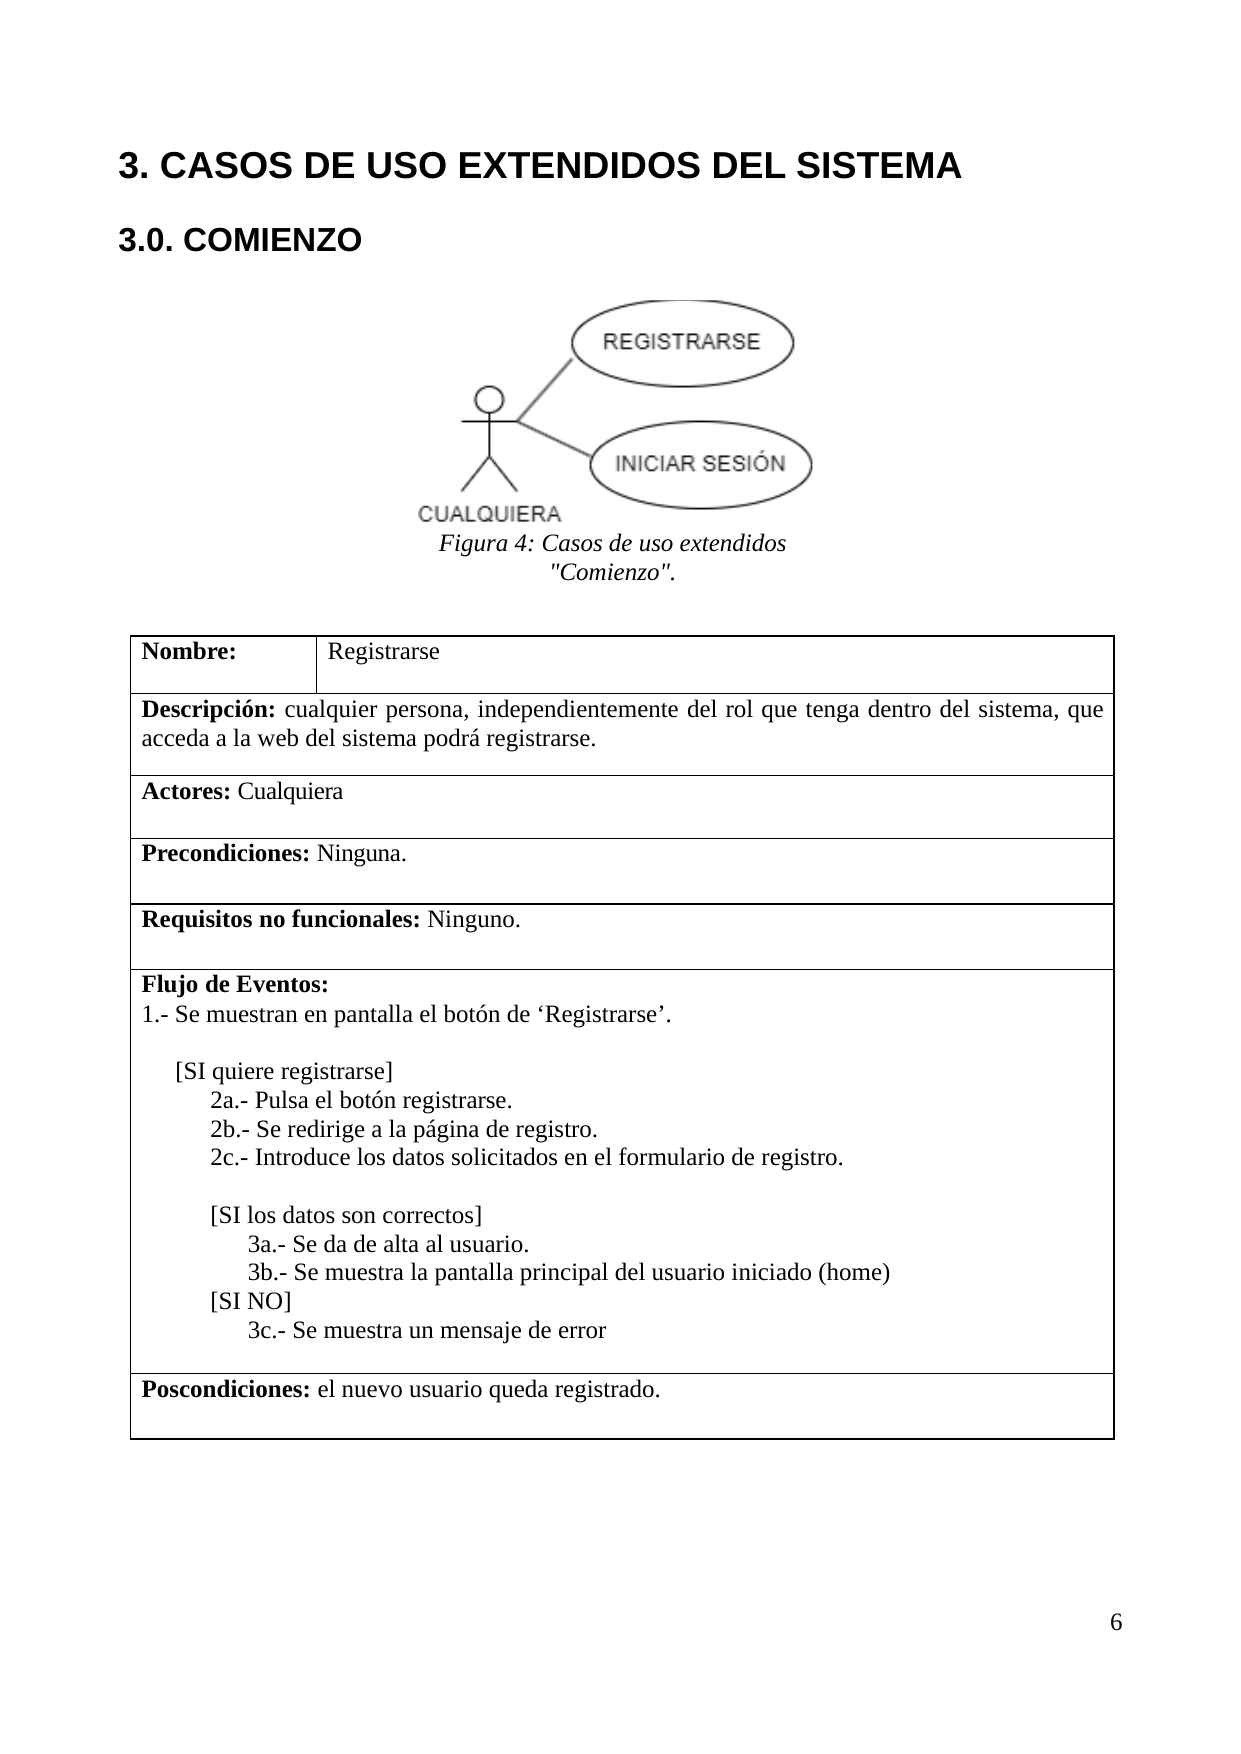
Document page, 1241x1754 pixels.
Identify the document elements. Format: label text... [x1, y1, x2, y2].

table_header Registrarse [317, 637, 1113, 692]
table_cell Actores: Cualquiera [131, 776, 1113, 837]
picture [417, 300, 813, 529]
subtitle 3. CASOS DE USO EXTENDIDOS DEL SISTEMA [118, 143, 1122, 186]
table_cell Flujo de Eventos: 1.- Se muestran en pantalla el botón de ‘Registrarse’. [SI quiere registrarse] 2a.- Pulsa el botón registrarse. 2b.- Se redirige a la página de registro. 2c.- Introduce los datos solicitados en el formulario de registro. [SI los datos son correctos] 3a.- Se da de alta al usuario. 3b.- Se muestra la pantalla principal del usuario iniciado (home) [SI NO] 3c.- Se muestra un mensaje de error [131, 970, 1113, 1372]
text Figura 4: Casos de uso extendidos "Comienzo". [418, 529, 809, 586]
table_cell Descripción: cualquier persona, independientemente del rol que tenga dentro del sistema, que acceda a la web del sistema podrá registrarse. [131, 694, 1113, 775]
table_cell Poscondiciones: el nuevo usuario queda registrado. [131, 1374, 1113, 1438]
table_cell Precondiciones: Ninguna. [131, 839, 1113, 903]
subtitle 3.0. COMIENZO [118, 219, 1122, 258]
table_header Nombre: [131, 637, 316, 692]
table_cell Requisitos no funcionales: Ninguno. [131, 905, 1113, 968]
